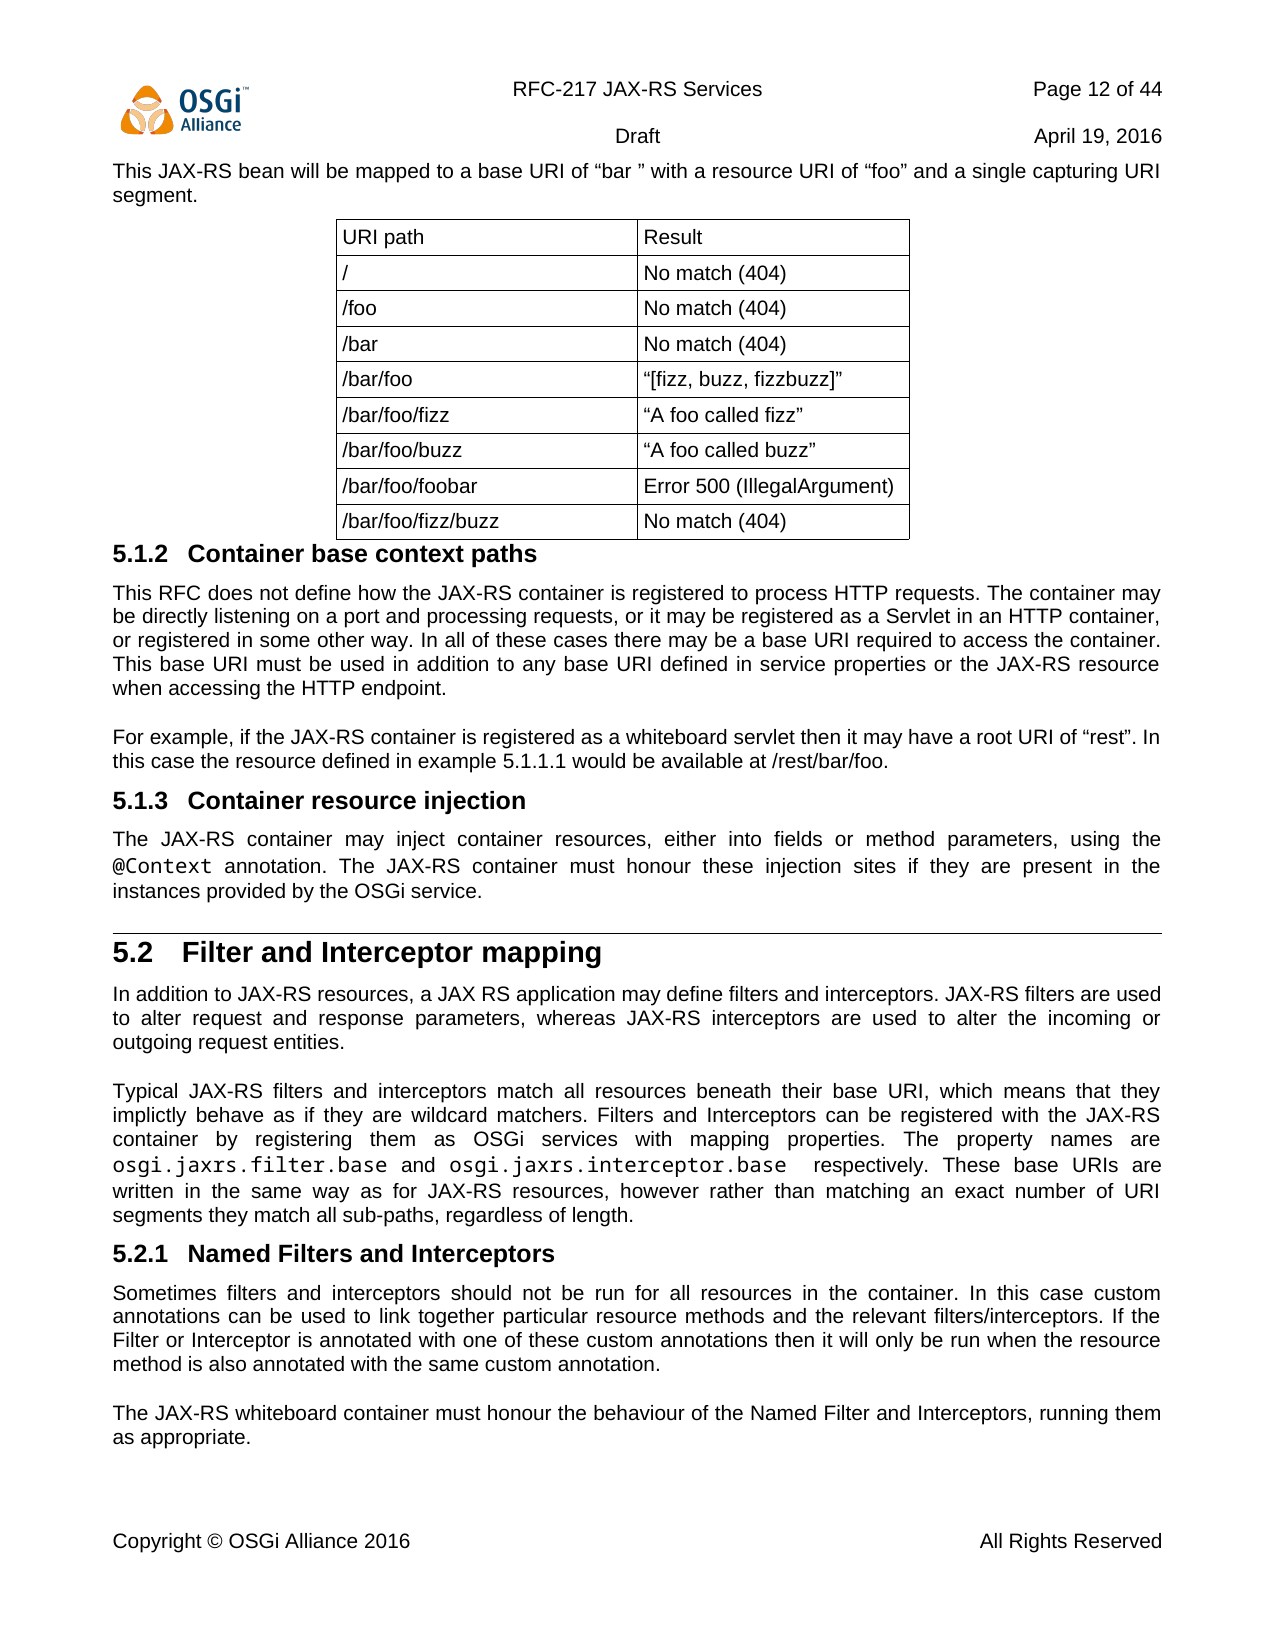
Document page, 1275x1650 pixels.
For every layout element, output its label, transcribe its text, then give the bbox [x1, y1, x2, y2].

table_cell /bar/foo/fizz/buzz [337, 505, 637, 539]
text The JAX-RS whiteboard container must honour the behaviour of the Named Filter and Interceptors, running them as appropriate. [112, 1401, 1162, 1449]
table_cell No match (404) [638, 291, 909, 326]
subtitle Named Filters and Interceptors [112, 1239, 1162, 1268]
text For example, if the JAX-RS container is registered as a whiteboard servlet then it may have a root URI of “rest”. In this case the resource defined in example 5.1.1.1 would be available at /rest/bar/foo. [112, 725, 1162, 773]
subtitle Container resource injection [112, 786, 1162, 814]
table_cell /foo [337, 291, 637, 326]
table_cell “[fizz, buzz, fizzbuzz]” [638, 362, 909, 397]
table_cell “A foo called fizz” [638, 398, 909, 432]
table_header URI path [337, 220, 637, 255]
table_header Result [638, 220, 909, 255]
table_cell /bar [337, 327, 637, 361]
text The JAX-RS container may inject container resources, either into fields or method parameters, using the @Context annotation. The JAX-RS container must honour these injection sites if they are present in the instances provided by the OSGi service. [112, 827, 1162, 903]
table_cell “A foo called buzz” [638, 434, 909, 468]
text Typical JAX-RS filters and interceptors match all resources beneath their base URI, which means that they implictly behave as if they are wildcard matchers. Filters and Interceptors can be registered with the JAX-RS container by registering them as OSGi services with mapping properties. The property names are osgi.jaxrs.filter.base and osgi.jaxrs.interceptor.base respectively. These base URIs are written in the same way as for JAX-RS resources, however rather than matching an exact number of URI segments they match all sub-paths, regardless of length. [112, 1078, 1162, 1227]
table_cell /bar/foo/buzz [337, 434, 637, 468]
table_cell /bar/foo/fizz [337, 398, 637, 432]
table_cell Error 500 (IllegalArgument) [638, 469, 909, 503]
picture [113, 78, 257, 142]
text This JAX-RS bean will be mapped to a base URI of “bar ” with a resource URI of “foo” and a single capturing URI segment. [112, 159, 1162, 207]
subtitle Container base context paths [112, 539, 1162, 568]
text This RFC does not define how the JAX-RS container is registered to process HTTP requests. The container may be directly listening on a port and processing requests, or it may be registered as a Servlet in an HTTP container, or registered in some other way. In all of these cases there may be a base URI required to access the container. This base URI must be used in addition to any base URI defined in service properties or the JAX-RS resource when accessing the HTTP endpoint. [112, 580, 1162, 700]
table_cell /bar/foo/foobar [337, 469, 637, 503]
table_cell No match (404) [638, 327, 909, 361]
table_cell / [337, 256, 637, 290]
table_cell No match (404) [638, 256, 909, 290]
text Sometimes filters and interceptors should not be run for all resources in the container. In this case custom annotations can be used to link together particular resource methods and the relevant filters/interceptors. If the Filter or Interceptor is annotated with one of these custom annotations then it will only be run when the resource method is also annotated with the same custom annotation. [112, 1280, 1162, 1376]
text In addition to JAX-RS resources, a JAX RS application may define filters and interceptors. JAX-RS filters are used to alter request and response parameters, whereas JAX-RS interceptors are used to alter the incoming or outgoing request entities. [112, 982, 1162, 1053]
subtitle Filter and Interceptor mapping [112, 934, 1162, 969]
table_cell /bar/foo [337, 362, 637, 397]
table_cell No match (404) [638, 505, 909, 539]
